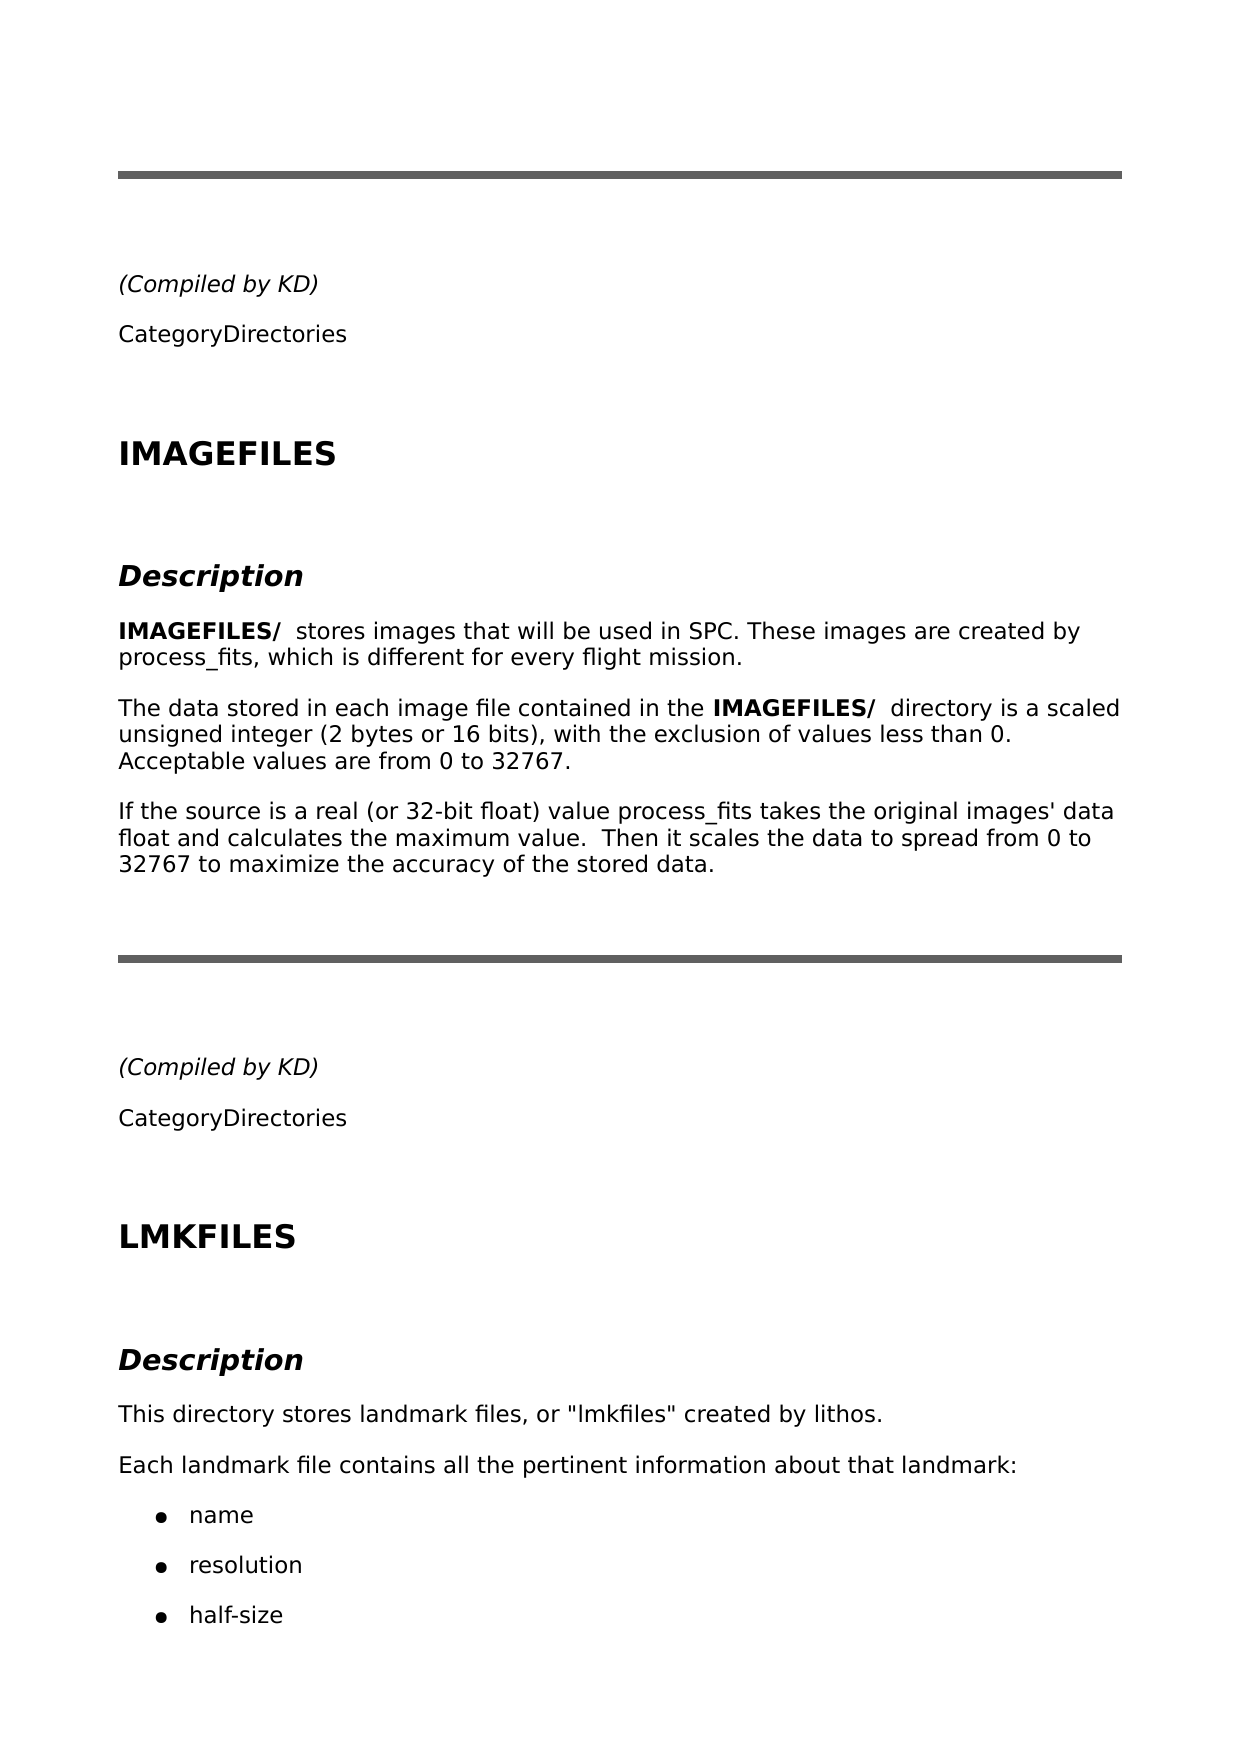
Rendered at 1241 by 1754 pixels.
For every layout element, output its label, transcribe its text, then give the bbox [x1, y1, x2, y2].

text This directory stores landmark files, or "lmkfiles" created by lithos. [118, 1402, 1122, 1428]
text If the source is a real (or 32-bit float) value process_fits takes the original images' data float and calculates the maximum value. Then it scales the data to spread from 0 to 32767 to maximize the accuracy of the stored data. [118, 798, 1122, 878]
text IMAGEFILES/ stores images that will be used in SPC. These images are created by process_fits, which is different for every flight mission. [118, 618, 1122, 671]
text The data stored in each image file contained in the IMAGEFILES/ directory is a scaled unsigned integer (2 bytes or 16 bits), with the exclusion of values less than 0. Acceptable values are from 0 to 32767. [118, 695, 1122, 775]
text Each landmark file contains all the pertinent information about that landmark: [118, 1452, 1122, 1478]
subtitle IMAGEFILES [118, 435, 1122, 472]
text (Compiled by KD) [118, 271, 1122, 297]
subtitle LMKFILES [118, 1218, 1122, 1256]
text (Compiled by KD) [118, 1054, 1122, 1081]
list half-size [153, 1602, 1122, 1629]
subtitle Description [118, 560, 1122, 594]
list name [153, 1502, 1122, 1529]
subtitle Description [118, 1344, 1122, 1377]
text CategoryDirectories [118, 1105, 1122, 1131]
list resolution [153, 1552, 1122, 1579]
text CategoryDirectories [118, 321, 1122, 348]
